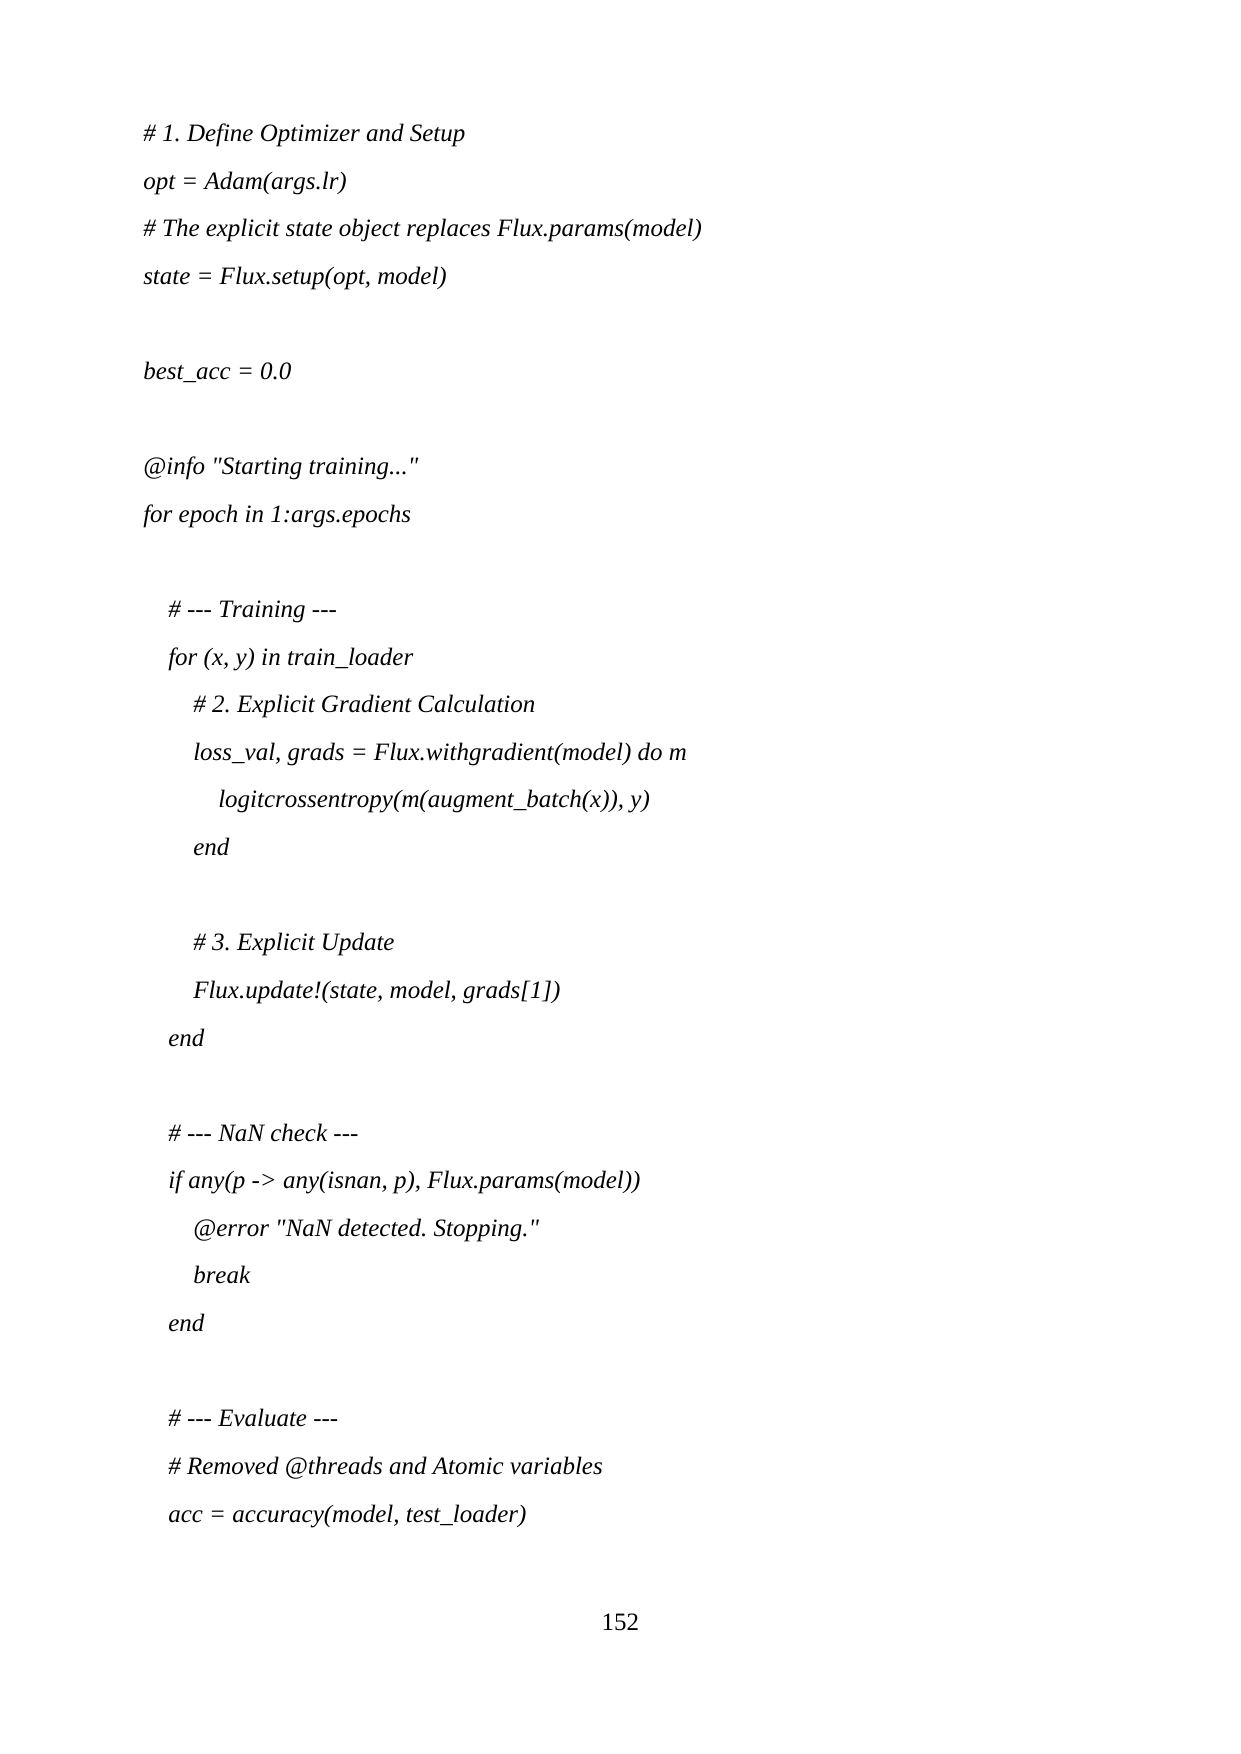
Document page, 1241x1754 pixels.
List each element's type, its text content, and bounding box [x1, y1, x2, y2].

text acc = accuracy(model, test_loader) [118, 1499, 1122, 1527]
text @info "Starting training..." [118, 451, 1122, 480]
text best_acc = 0.0 [118, 356, 1122, 385]
text for epoch in 1:args.epochs [118, 499, 1122, 528]
text # --- NaN check --- [118, 1118, 1122, 1147]
text loss_val, grads = Flux.withgradient(model) do m [118, 737, 1122, 766]
text for (x, y) in train_loader [118, 642, 1122, 671]
text # 3. Explicit Update [118, 927, 1122, 956]
text # --- Training --- [118, 594, 1122, 623]
text if any(p -> any(isnan, p), Flux.params(model)) [118, 1165, 1122, 1194]
text # The explicit state object replaces Flux.params(model) [118, 213, 1122, 242]
text # 2. Explicit Gradient Calculation [118, 689, 1122, 718]
text @error "NaN detected. Stopping." [118, 1213, 1122, 1242]
text # 1. Define Optimizer and Setup [118, 118, 1122, 147]
text Flux.update!(state, model, grads[1]) [118, 975, 1122, 1004]
text end [118, 1308, 1122, 1337]
text # Removed @threads and Atomic variables [118, 1451, 1122, 1480]
text opt = Adam(args.lr) [118, 166, 1122, 194]
text end [118, 832, 1122, 861]
text logitcrossentropy(m(augment_batch(x)), y) [118, 784, 1122, 813]
text # --- Evaluate --- [118, 1403, 1122, 1432]
text state = Flux.setup(opt, model) [118, 261, 1122, 290]
text end [118, 1023, 1122, 1051]
text break [118, 1261, 1122, 1289]
